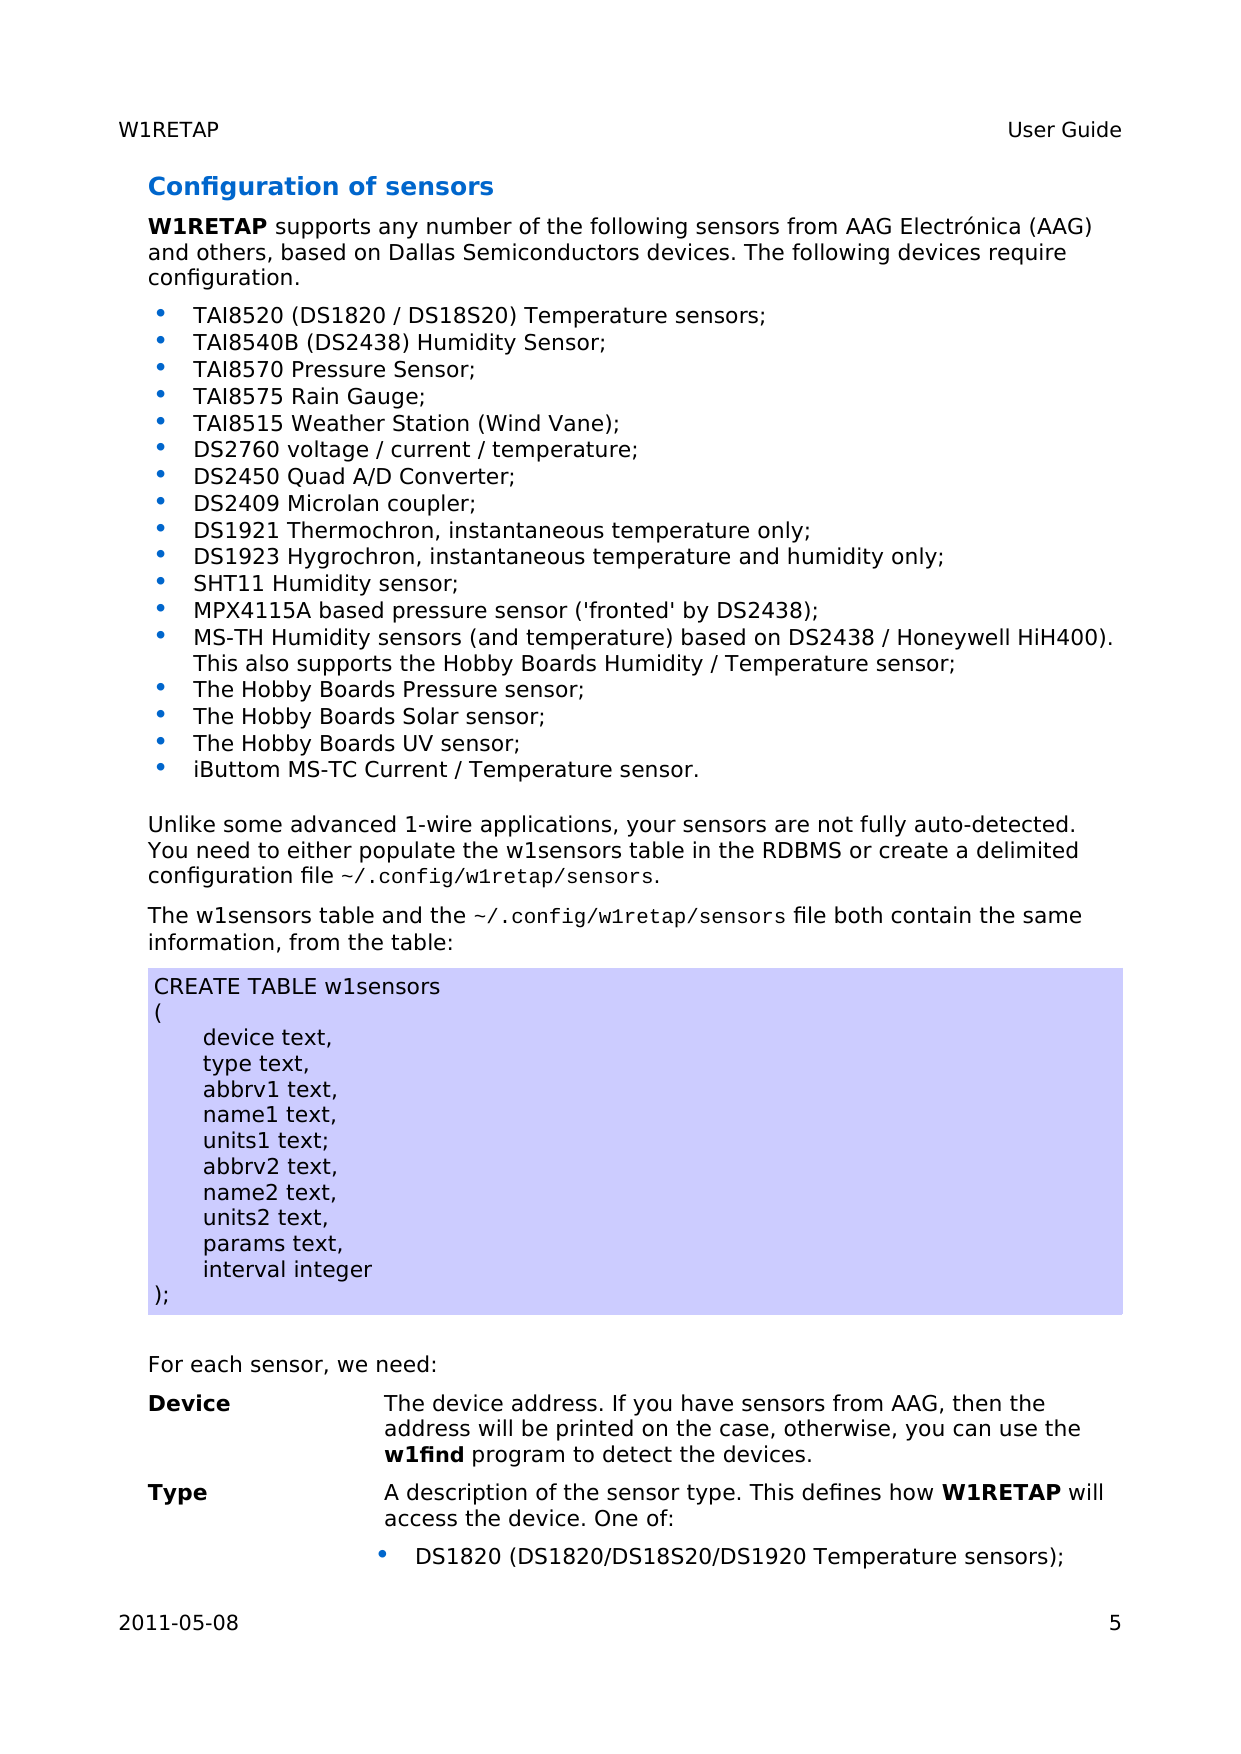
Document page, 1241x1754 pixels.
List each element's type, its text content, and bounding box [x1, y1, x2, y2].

text ); [149, 1276, 1122, 1314]
text Unlike some advanced 1-wire applications, your sensors are not fully auto-detected. You need to either populate the w1sensors table in the RDBMS or create a delimited configuration file ~/.config/w1retap/sensors. [148, 812, 1122, 890]
list iButtom MS-TC Current / Temperature sensor. [156, 757, 1122, 784]
list MS-TH Humidity sensors (and temperature) based on DS2438 / Honeywell HiH400). This also supports the Hobby Boards Humidity / Temperature sensor; [156, 624, 1122, 677]
list Device The device address. If you have sensors from AAG, then the address will be printed on the case, otherwise, you can use the w1find program to detect the devices. [148, 1391, 1122, 1468]
text W1RETAP supports any number of the following sensors from AAG Electrónica (AAG) and others, based on Dallas Semiconductors devices. The following devices require configuration. [148, 214, 1122, 291]
text For each sensor, we need: [148, 1352, 1122, 1378]
list DS1921 Thermochron, instantaneous temperature only; [156, 517, 1122, 544]
text interval integer [149, 1251, 1122, 1276]
list TAI8575 Rain Gauge; [156, 384, 1122, 410]
list The Hobby Boards UV sensor; [156, 731, 1122, 757]
list TAI8515 Weather Station (Wind Vane); [156, 410, 1122, 437]
list MPX4115A based pressure sensor ('fronted' by DS2438); [156, 598, 1122, 624]
subtitle Configuration of sensors [148, 172, 1122, 201]
list DS2450 Quad A/D Converter; [156, 464, 1122, 491]
list DS1923 Hygrochron, instantaneous temperature and humidity only; [156, 544, 1122, 571]
list The Hobby Boards Solar sensor; [156, 704, 1122, 731]
list TAI8570 Pressure Sensor; [156, 357, 1122, 384]
list Type A description of the sensor type. This defines how W1RETAP will access the device. One of: [148, 1480, 1122, 1532]
list DS1820 (DS1820/DS18S20/DS1920 Temperature sensors); [377, 1544, 1122, 1571]
list DS2760 voltage / current / temperature; [156, 437, 1122, 464]
text CREATE TABLE w1sensors ( device text, type text, abbrv1 text, name1 text, [149, 969, 1122, 1122]
list DS2409 Microlan coupler; [156, 491, 1122, 517]
text The w1sensors table and the ~/.config/w1retap/sensors file both contain the same information, from the table: [148, 903, 1122, 955]
list TAI8540B (DS2438) Humidity Sensor; [156, 330, 1122, 357]
text units1 text; abbrv2 text, name2 text, units2 text, params text, [149, 1122, 1122, 1251]
list TAI8520 (DS1820 / DS18S20) Temperature sensors; [156, 303, 1122, 330]
list The Hobby Boards Pressure sensor; [156, 677, 1122, 704]
list SHT11 Humidity sensor; [156, 571, 1122, 598]
